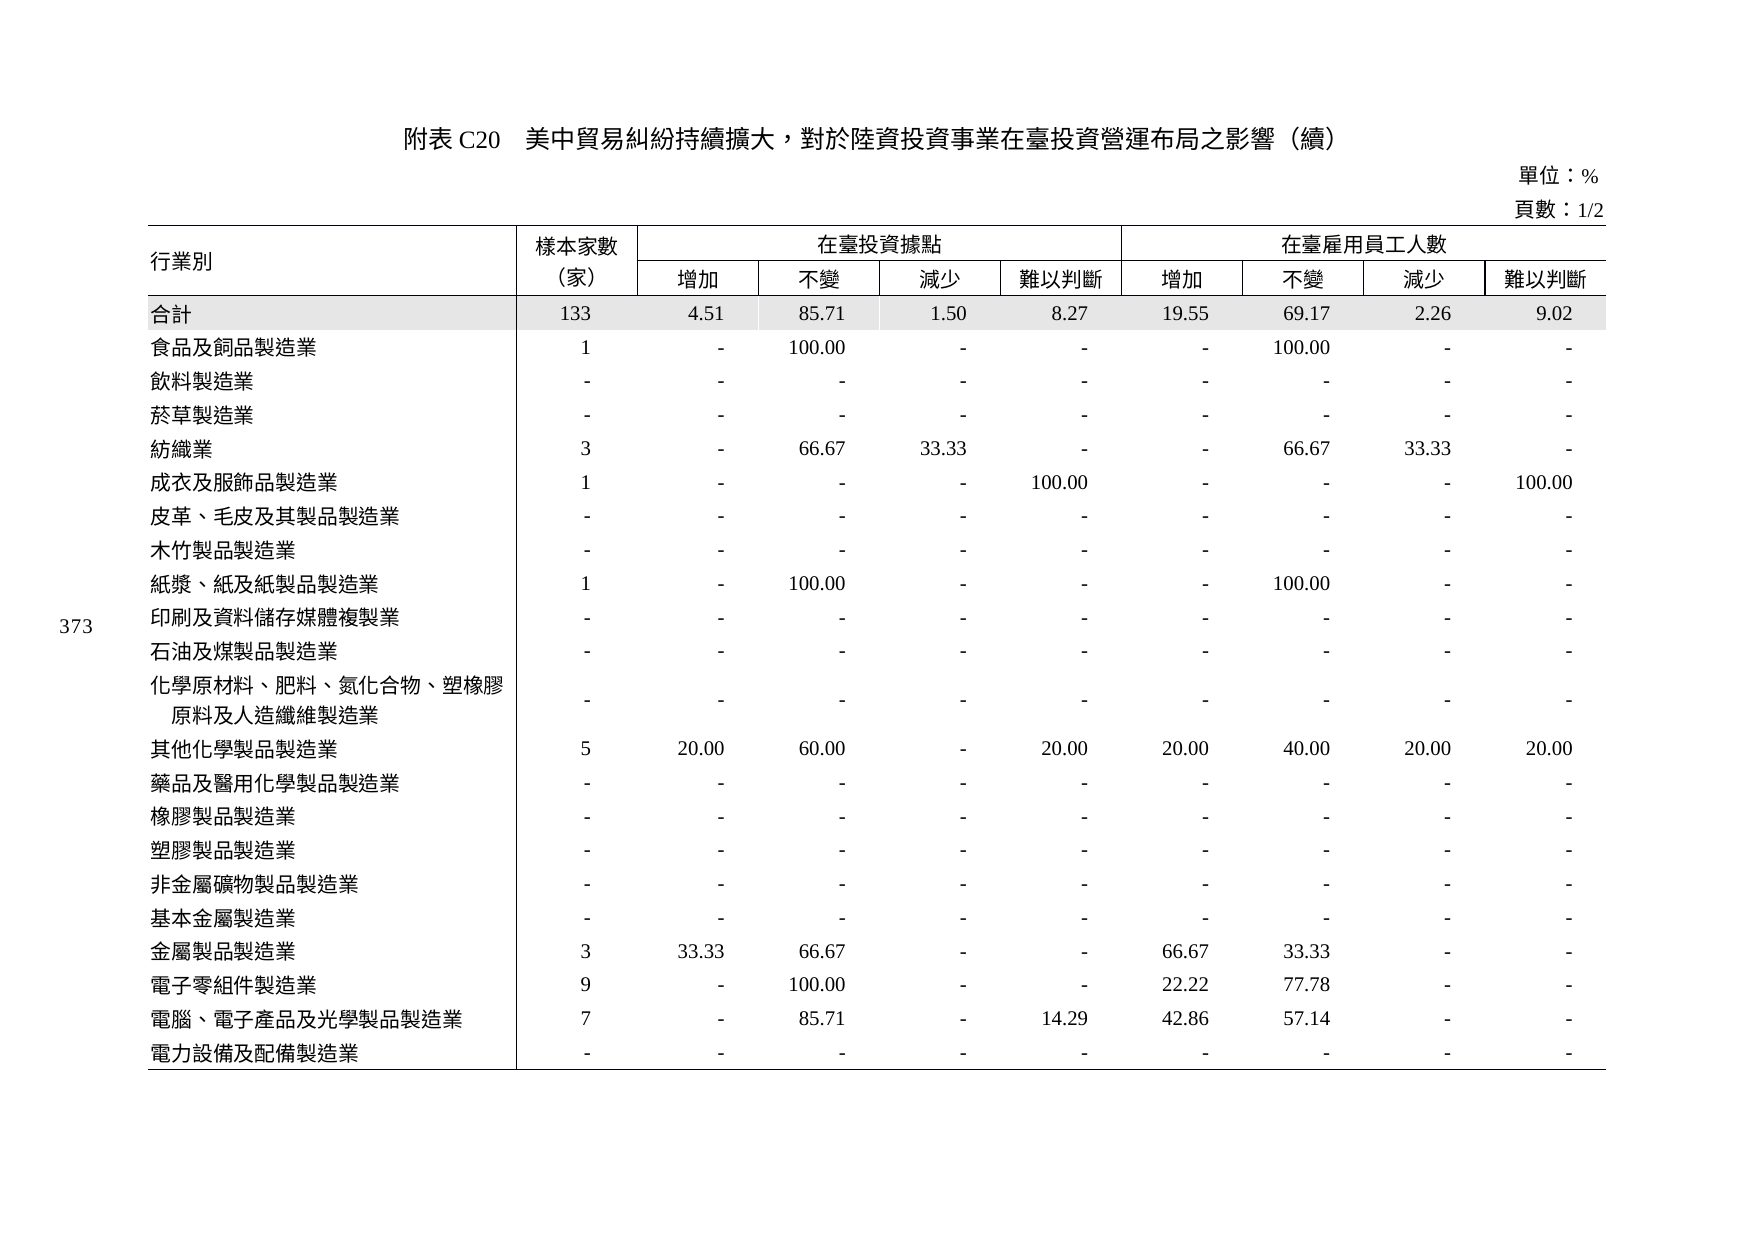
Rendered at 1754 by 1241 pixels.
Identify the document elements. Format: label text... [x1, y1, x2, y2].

table_cell - [1001, 900, 1122, 934]
table_cell 橡膠製品製造業 [148, 799, 516, 832]
table_cell - [1364, 600, 1485, 633]
table_cell - [1485, 330, 1606, 363]
table_cell - [1485, 667, 1606, 731]
table_cell - [1122, 566, 1243, 600]
table_cell - [1001, 833, 1122, 866]
table_cell - [759, 600, 879, 633]
table_cell - [1243, 900, 1364, 934]
table_cell - [517, 799, 637, 832]
table_cell - [1364, 968, 1485, 1001]
table_cell 133 [517, 296, 637, 330]
table_cell - [637, 1001, 758, 1035]
table_cell - [1001, 431, 1122, 465]
table_cell - [1364, 634, 1485, 667]
table_cell 在臺雇用員工人數 [1122, 226, 1606, 260]
table_cell - [1485, 431, 1606, 465]
table_cell - [880, 799, 1001, 832]
table_cell - [1122, 499, 1243, 532]
table_cell - [1364, 499, 1485, 532]
table_cell - [517, 765, 637, 799]
table_cell - [1243, 364, 1364, 397]
table_cell - [1243, 866, 1364, 900]
table_cell - [1243, 499, 1364, 532]
table_cell - [1001, 532, 1122, 566]
table_cell - [1122, 866, 1243, 900]
table_cell - [880, 465, 1001, 498]
table_cell - [880, 1001, 1001, 1035]
table_cell - [1001, 499, 1122, 532]
table_cell - [1001, 566, 1122, 600]
table_cell 19.55 [1122, 296, 1243, 330]
table_cell 20.00 [1364, 731, 1485, 765]
table_cell - [759, 532, 879, 566]
table_cell - [1122, 364, 1243, 397]
table_cell - [1001, 330, 1122, 363]
table_cell 皮革、毛皮及其製品製造業 [148, 499, 516, 532]
table_cell - [1364, 330, 1485, 363]
table_cell 樣本家數（家） [517, 226, 637, 295]
table_cell - [637, 634, 758, 667]
table_cell 85.71 [759, 1001, 879, 1035]
table_cell 合計 [148, 296, 516, 330]
table_cell - [759, 465, 879, 498]
table_cell - [1243, 600, 1364, 633]
table_cell - [517, 499, 637, 532]
table_cell - [880, 566, 1001, 600]
table_cell 1 [517, 330, 637, 363]
table_cell - [1243, 667, 1364, 731]
table_cell - [1001, 634, 1122, 667]
table_cell - [1001, 667, 1122, 731]
table_cell 電力設備及配備製造業 [148, 1035, 516, 1069]
table_cell - [1243, 765, 1364, 799]
table_cell - [1243, 397, 1364, 431]
table_cell 33.33 [1364, 431, 1485, 465]
table_cell - [637, 465, 758, 498]
table_cell 66.67 [1122, 934, 1243, 967]
table_cell 在臺投資據點 [638, 226, 1121, 260]
table_cell 電腦、電子產品及光學製品製造業 [148, 1001, 516, 1035]
table_cell - [759, 799, 879, 832]
table_cell 7 [517, 1001, 637, 1035]
table_cell - [1485, 1001, 1606, 1035]
table_cell - [517, 532, 637, 566]
table_cell - [1001, 397, 1122, 431]
table_cell 66.67 [1243, 431, 1364, 465]
table_cell - [1485, 934, 1606, 967]
table_cell 藥品及醫用化學製品製造業 [148, 765, 516, 799]
table_cell - [759, 634, 879, 667]
table_cell 4.51 [637, 296, 758, 330]
table_cell 行業別 [148, 226, 516, 295]
table_cell 1 [517, 566, 637, 600]
table_cell - [880, 1035, 1001, 1069]
table_cell 基本金屬製造業 [148, 900, 516, 934]
table_cell 42.86 [1122, 1001, 1243, 1035]
table_cell - [759, 364, 879, 397]
table_cell - [880, 364, 1001, 397]
table_cell 化學原材料、肥料、氮化合物、塑橡膠 原料及人造纖維製造業 [148, 667, 516, 731]
table_cell 紡織業 [148, 431, 516, 465]
table_cell 2.26 [1364, 296, 1485, 330]
table_cell - [1485, 866, 1606, 900]
table_cell - [759, 765, 879, 799]
table_cell 塑膠製品製造業 [148, 833, 516, 866]
table_cell 不變 [759, 261, 879, 295]
table_cell - [1122, 465, 1243, 498]
table_cell 成衣及服飾品製造業 [148, 465, 516, 498]
table_cell - [1122, 833, 1243, 866]
table_cell 3 [517, 934, 637, 967]
table_cell - [1485, 765, 1606, 799]
table_cell 難以判斷 [1001, 261, 1121, 295]
table_cell - [1122, 1035, 1243, 1069]
table_cell 非金屬礦物製品製造業 [148, 866, 516, 900]
table_cell - [759, 833, 879, 866]
table_cell 3 [517, 431, 637, 465]
table_cell - [1364, 532, 1485, 566]
table_cell - [759, 667, 879, 731]
table_cell 飲料製造業 [148, 364, 516, 397]
table_cell - [880, 968, 1001, 1001]
table_cell - [1364, 799, 1485, 832]
table_cell 33.33 [880, 431, 1001, 465]
table_cell - [637, 431, 758, 465]
table_cell 100.00 [1243, 330, 1364, 363]
table_cell - [1485, 968, 1606, 1001]
table_cell - [1364, 667, 1485, 731]
table_cell - [1364, 765, 1485, 799]
table_cell - [1485, 364, 1606, 397]
table_cell 單位：% [148, 158, 1606, 192]
table_cell - [517, 364, 637, 397]
table_cell - [637, 667, 758, 731]
table_cell - [1364, 833, 1485, 866]
table_cell 40.00 [1243, 731, 1364, 765]
table_cell 8.27 [1001, 296, 1122, 330]
table_cell 減少 [880, 261, 1000, 295]
table_cell - [637, 866, 758, 900]
table_cell - [1364, 364, 1485, 397]
table_cell 9.02 [1485, 296, 1606, 330]
table_cell - [1122, 667, 1243, 731]
table_cell 100.00 [759, 330, 879, 363]
table_cell - [1485, 833, 1606, 866]
table_cell 金屬製品製造業 [148, 934, 516, 967]
table_cell - [1243, 833, 1364, 866]
table_cell - [637, 330, 758, 363]
table_cell 100.00 [759, 968, 879, 1001]
table_cell - [880, 731, 1001, 765]
table_cell 100.00 [759, 566, 879, 600]
table_cell - [1485, 397, 1606, 431]
table_cell - [517, 1035, 637, 1069]
table_cell 20.00 [1485, 731, 1606, 765]
table_cell - [880, 634, 1001, 667]
table_cell 22.22 [1122, 968, 1243, 1001]
table_cell - [517, 667, 637, 731]
table_cell 14.29 [1001, 1001, 1122, 1035]
table_cell 100.00 [1243, 566, 1364, 600]
table_cell 增加 [638, 261, 758, 295]
table_cell 100.00 [1001, 465, 1122, 498]
table_cell - [1243, 799, 1364, 832]
table_cell - [517, 833, 637, 866]
table_cell - [759, 866, 879, 900]
table_cell 電子零組件製造業 [148, 968, 516, 1001]
table_cell - [1485, 634, 1606, 667]
table_cell - [1001, 866, 1122, 900]
table_cell - [1364, 1001, 1485, 1035]
table_cell - [1364, 1035, 1485, 1069]
table_cell - [637, 566, 758, 600]
table_cell 20.00 [1122, 731, 1243, 765]
table_cell - [880, 900, 1001, 934]
table_cell - [637, 600, 758, 633]
table_cell - [1001, 934, 1122, 967]
table_cell - [1485, 799, 1606, 832]
table_cell 其他化學製品製造業 [148, 731, 516, 765]
table_cell - [880, 866, 1001, 900]
table_cell - [1364, 866, 1485, 900]
table_cell - [880, 765, 1001, 799]
table_cell 不變 [1243, 261, 1363, 295]
table_cell - [637, 799, 758, 832]
table_cell 20.00 [1001, 731, 1122, 765]
table_cell 100.00 [1485, 465, 1606, 498]
table_cell - [517, 397, 637, 431]
table_cell - [1485, 499, 1606, 532]
table_cell - [1122, 765, 1243, 799]
table_cell 1.50 [880, 296, 1001, 330]
table_cell - [1122, 431, 1243, 465]
table_cell - [1122, 330, 1243, 363]
table_cell - [759, 499, 879, 532]
table_cell - [1485, 1035, 1606, 1069]
table_cell - [1001, 1035, 1122, 1069]
table_cell - [1364, 397, 1485, 431]
table_cell - [759, 900, 879, 934]
table_cell 菸草製造業 [148, 397, 516, 431]
table_cell - [759, 397, 879, 431]
table_cell 紙漿、紙及紙製品製造業 [148, 566, 516, 600]
table_cell 木竹製品製造業 [148, 532, 516, 566]
table_cell - [637, 900, 758, 934]
table_cell 難以判斷 [1486, 261, 1606, 295]
table_cell 5 [517, 731, 637, 765]
table_cell - [517, 866, 637, 900]
table_cell - [1001, 364, 1122, 397]
table_cell - [880, 330, 1001, 363]
table_cell - [1001, 765, 1122, 799]
table_cell 33.33 [637, 934, 758, 967]
table_cell - [517, 600, 637, 633]
table_cell 60.00 [759, 731, 879, 765]
table_cell - [1122, 600, 1243, 633]
table_cell 85.71 [759, 296, 879, 330]
table_cell - [1001, 799, 1122, 832]
table_cell - [1001, 600, 1122, 633]
table_cell - [637, 1035, 758, 1069]
table_cell - [1485, 900, 1606, 934]
table_cell - [1485, 600, 1606, 633]
table_cell 增加 [1122, 261, 1242, 295]
table_cell - [637, 397, 758, 431]
table_cell - [517, 634, 637, 667]
table_cell - [1243, 532, 1364, 566]
table_cell - [880, 397, 1001, 431]
table_cell 食品及飼品製造業 [148, 330, 516, 363]
table_cell 20.00 [637, 731, 758, 765]
table_cell 69.17 [1243, 296, 1364, 330]
table_cell 石油及煤製品製造業 [148, 634, 516, 667]
table_cell - [1243, 634, 1364, 667]
table_cell - [1243, 1035, 1364, 1069]
table_cell - [880, 600, 1001, 633]
table_cell 減少 [1364, 261, 1484, 295]
table_cell - [1364, 465, 1485, 498]
table_cell 印刷及資料儲存媒體複製業 [148, 600, 516, 633]
table_cell - [637, 532, 758, 566]
table_cell 頁數：1/2 [148, 192, 1606, 225]
table_cell - [1122, 634, 1243, 667]
table_cell 66.67 [759, 431, 879, 465]
table_cell - [1122, 900, 1243, 934]
table_cell - [637, 833, 758, 866]
table_cell - [637, 765, 758, 799]
table_cell - [880, 532, 1001, 566]
table_cell - [1122, 532, 1243, 566]
table_cell - [637, 968, 758, 1001]
table_cell - [1364, 934, 1485, 967]
table_cell - [637, 499, 758, 532]
table_cell - [1364, 566, 1485, 600]
table_cell 9 [517, 968, 637, 1001]
table_cell - [880, 667, 1001, 731]
table_cell 77.78 [1243, 968, 1364, 1001]
table_cell - [517, 900, 637, 934]
table_cell - [1364, 900, 1485, 934]
table_cell - [1122, 397, 1243, 431]
table_cell - [1122, 799, 1243, 832]
table_cell 57.14 [1243, 1001, 1364, 1035]
table_cell 66.67 [759, 934, 879, 967]
table_cell - [637, 364, 758, 397]
table_cell 33.33 [1243, 934, 1364, 967]
table_cell - [1485, 566, 1606, 600]
table_cell - [759, 1035, 879, 1069]
table_cell - [880, 499, 1001, 532]
table_header 附表C20 美中貿易糾紛持續擴大，對於陸資投資事業在臺投資營運布局之影響（續） [148, 118, 1606, 158]
table_cell - [880, 934, 1001, 967]
table_cell 1 [517, 465, 637, 498]
table_cell - [1485, 532, 1606, 566]
table_cell - [1243, 465, 1364, 498]
table_cell - [1001, 968, 1122, 1001]
table_cell - [880, 833, 1001, 866]
